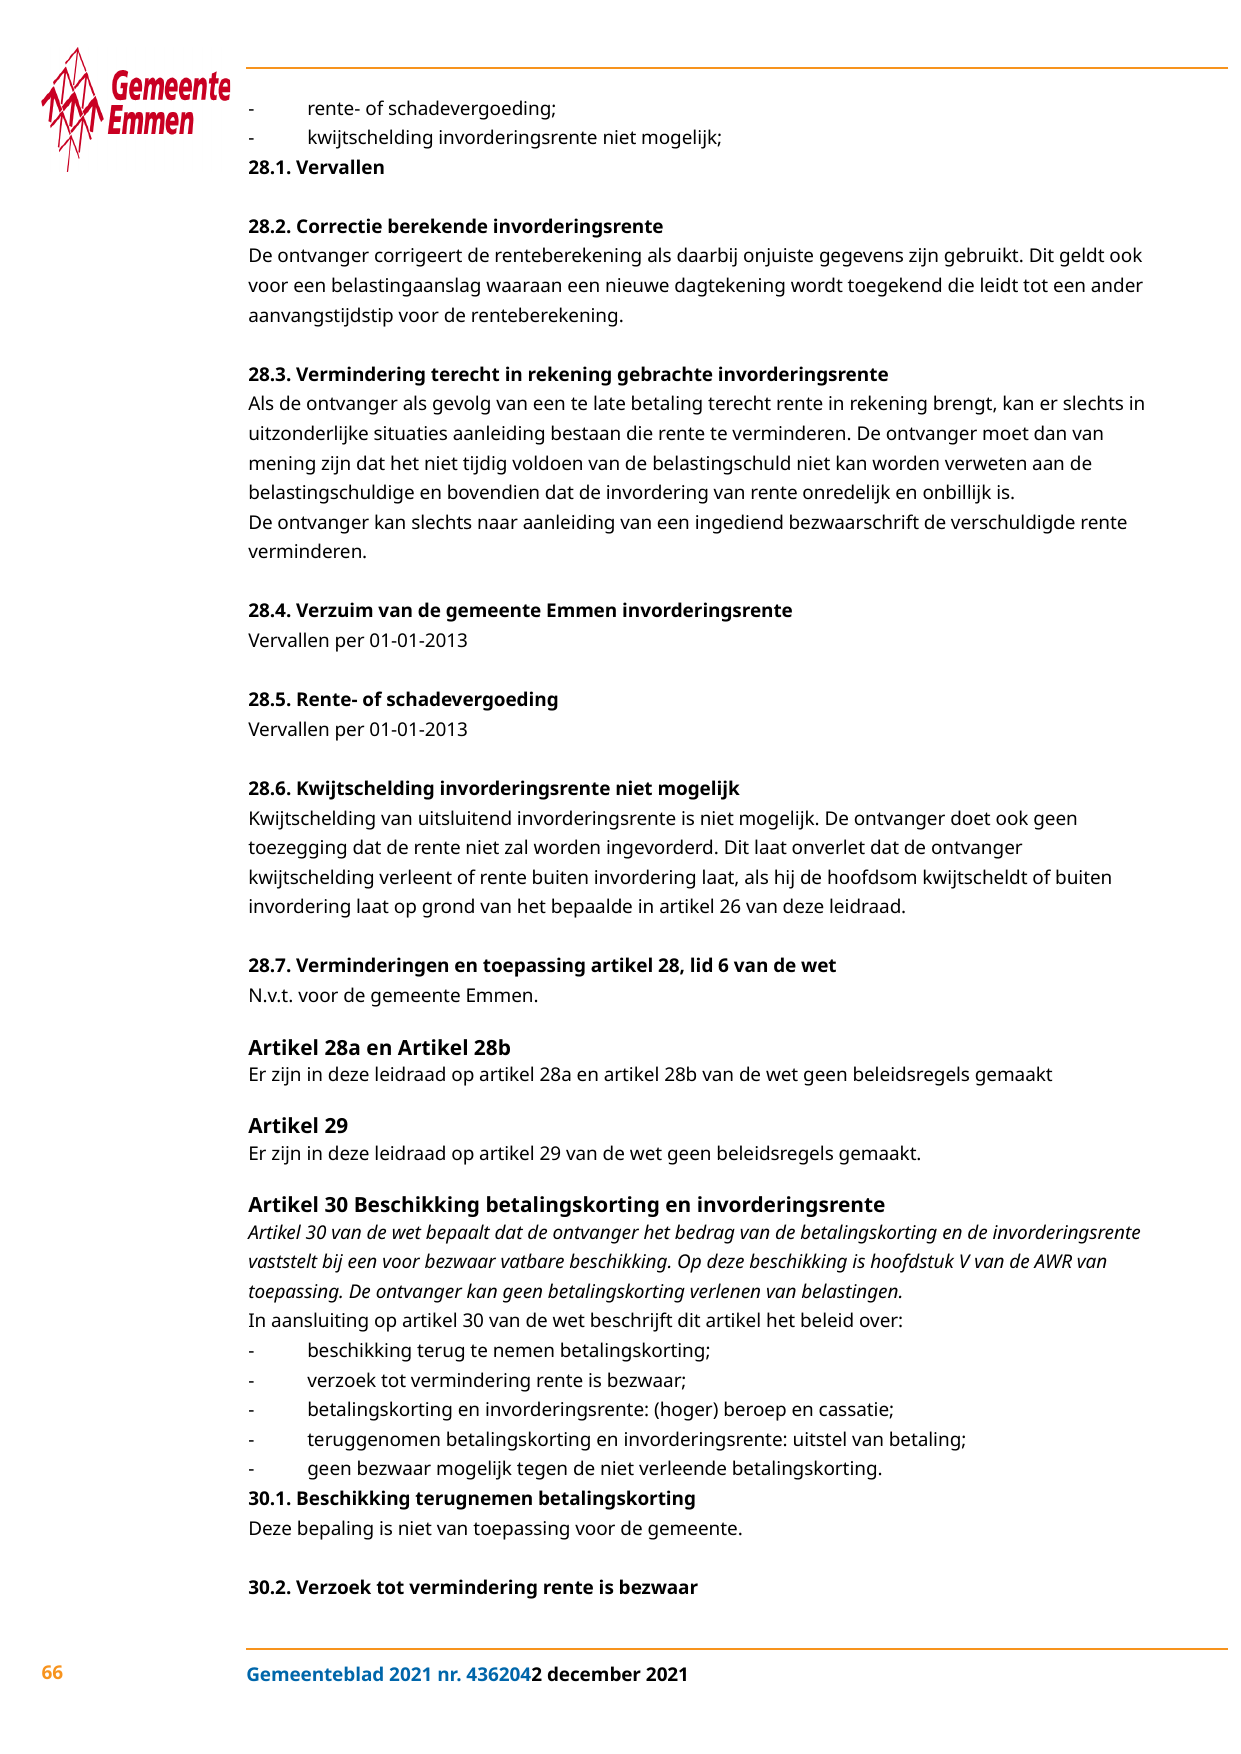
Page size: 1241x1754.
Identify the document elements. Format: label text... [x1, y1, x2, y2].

text Artikel 29 [248, 1112, 1152, 1140]
text N.v.t. voor de gemeente Emmen. [248, 982, 1152, 1008]
text 28.6. Kwijtschelding invorderingsrente niet mogelijk [248, 775, 1152, 801]
text 28.2. Correctie berekende invorderingsrente [248, 213, 1152, 239]
text 30.2. Verzoek tot vermindering rente is bezwaar [248, 1574, 1152, 1599]
list betalingskorting en invorderingsrente: (hoger) beroep en cassatie; [248, 1396, 1152, 1422]
text 30.1. Beschikking terugnemen betalingskorting [248, 1485, 1152, 1511]
text Vervallen per 01-01-2013 [248, 627, 1152, 653]
text De ontvanger kan slechts naar aanleiding van een ingediend bezwaarschrift de verschuldigde rente verminderen. [248, 509, 1152, 564]
text Kwijtschelding van uitsluitend invorderingsrente is niet mogelijk. De ontvanger doet ook geen toezegging dat de rente niet zal worden ingevorderd. Dit laat onverlet dat de ontvanger kwijtschelding verleent of rente buiten invordering laat, als hij de hoofdsom kwijtscheldt of buiten invordering laat op grond van het bepaalde in artikel 26 van deze leidraad. [248, 805, 1152, 919]
list teruggenomen betalingskorting en invorderingsrente: uitstel van betaling; [248, 1426, 1152, 1452]
text Als de ontvanger als gevolg van een te late betaling terecht rente in rekening brengt, kan er slechts in uitzonderlijke situaties aanleiding bestaan die rente te verminderen. De ontvanger moet dan van mening zijn dat het niet tijdig voldoen van de belastingschuld niet kan worden verweten aan de belastingschuldige en bovendien dat de invordering van rente onredelijk en onbillijk is. [248, 391, 1152, 505]
list rente- of schadevergoeding; [248, 95, 1152, 121]
text Artikel 28a en Artikel 28b [248, 1033, 1152, 1061]
list verzoek tot vermindering rente is bezwaar; [248, 1367, 1152, 1392]
text 28.3. Vermindering terecht in rekening gebrachte invorderingsrente [248, 361, 1152, 387]
list kwijtschelding invorderingsrente niet mogelijk; [248, 124, 1152, 150]
text Artikel 30 Beschikking betalingskorting en invorderingsrente [248, 1190, 1152, 1219]
text Vervallen per 01-01-2013 [248, 716, 1152, 742]
text In aansluiting op artikel 30 van de wet beschrijft dit artikel het beleid over: [248, 1308, 1152, 1333]
text 28.5. Rente- of schadevergoeding [248, 686, 1152, 712]
text 28.7. Verminderingen en toepassing artikel 28, lid 6 van de wet [248, 953, 1152, 978]
picture [41, 47, 231, 172]
list geen bezwaar mogelijk tegen de niet verleende betalingskorting. [248, 1456, 1152, 1481]
text Deze bepaling is niet van toepassing voor de gemeente. [248, 1515, 1152, 1540]
text Er zijn in deze leidraad op artikel 28a en artikel 28b van de wet geen beleidsregels gemaakt [248, 1061, 1152, 1087]
list beschikking terug te nemen betalingskorting; [248, 1337, 1152, 1363]
text 28.1. Vervallen [248, 154, 1152, 180]
text Er zijn in deze leidraad op artikel 29 van de wet geen beleidsregels gemaakt. [248, 1140, 1152, 1166]
text 28.4. Verzuim van de gemeente Emmen invorderingsrente [248, 598, 1152, 623]
text De ontvanger corrigeert de renteberekening als daarbij onjuiste gegevens zijn gebruikt. Dit geldt ook voor een belastingaanslag waaraan een nieuwe dagtekening wordt toegekend die leidt tot een ander aanvangstijdstip voor de renteberekening. [248, 243, 1152, 328]
text Artikel 30 van de wet bepaalt dat de ontvanger het bedrag van de betalingskorting en de invorderingsrente vaststelt bij een voor bezwaar vatbare beschikking. Op deze beschikking is hoofdstuk V van de AWR van toepassing. De ontvanger kan geen betalingskorting verlenen van belastingen. [248, 1219, 1152, 1304]
